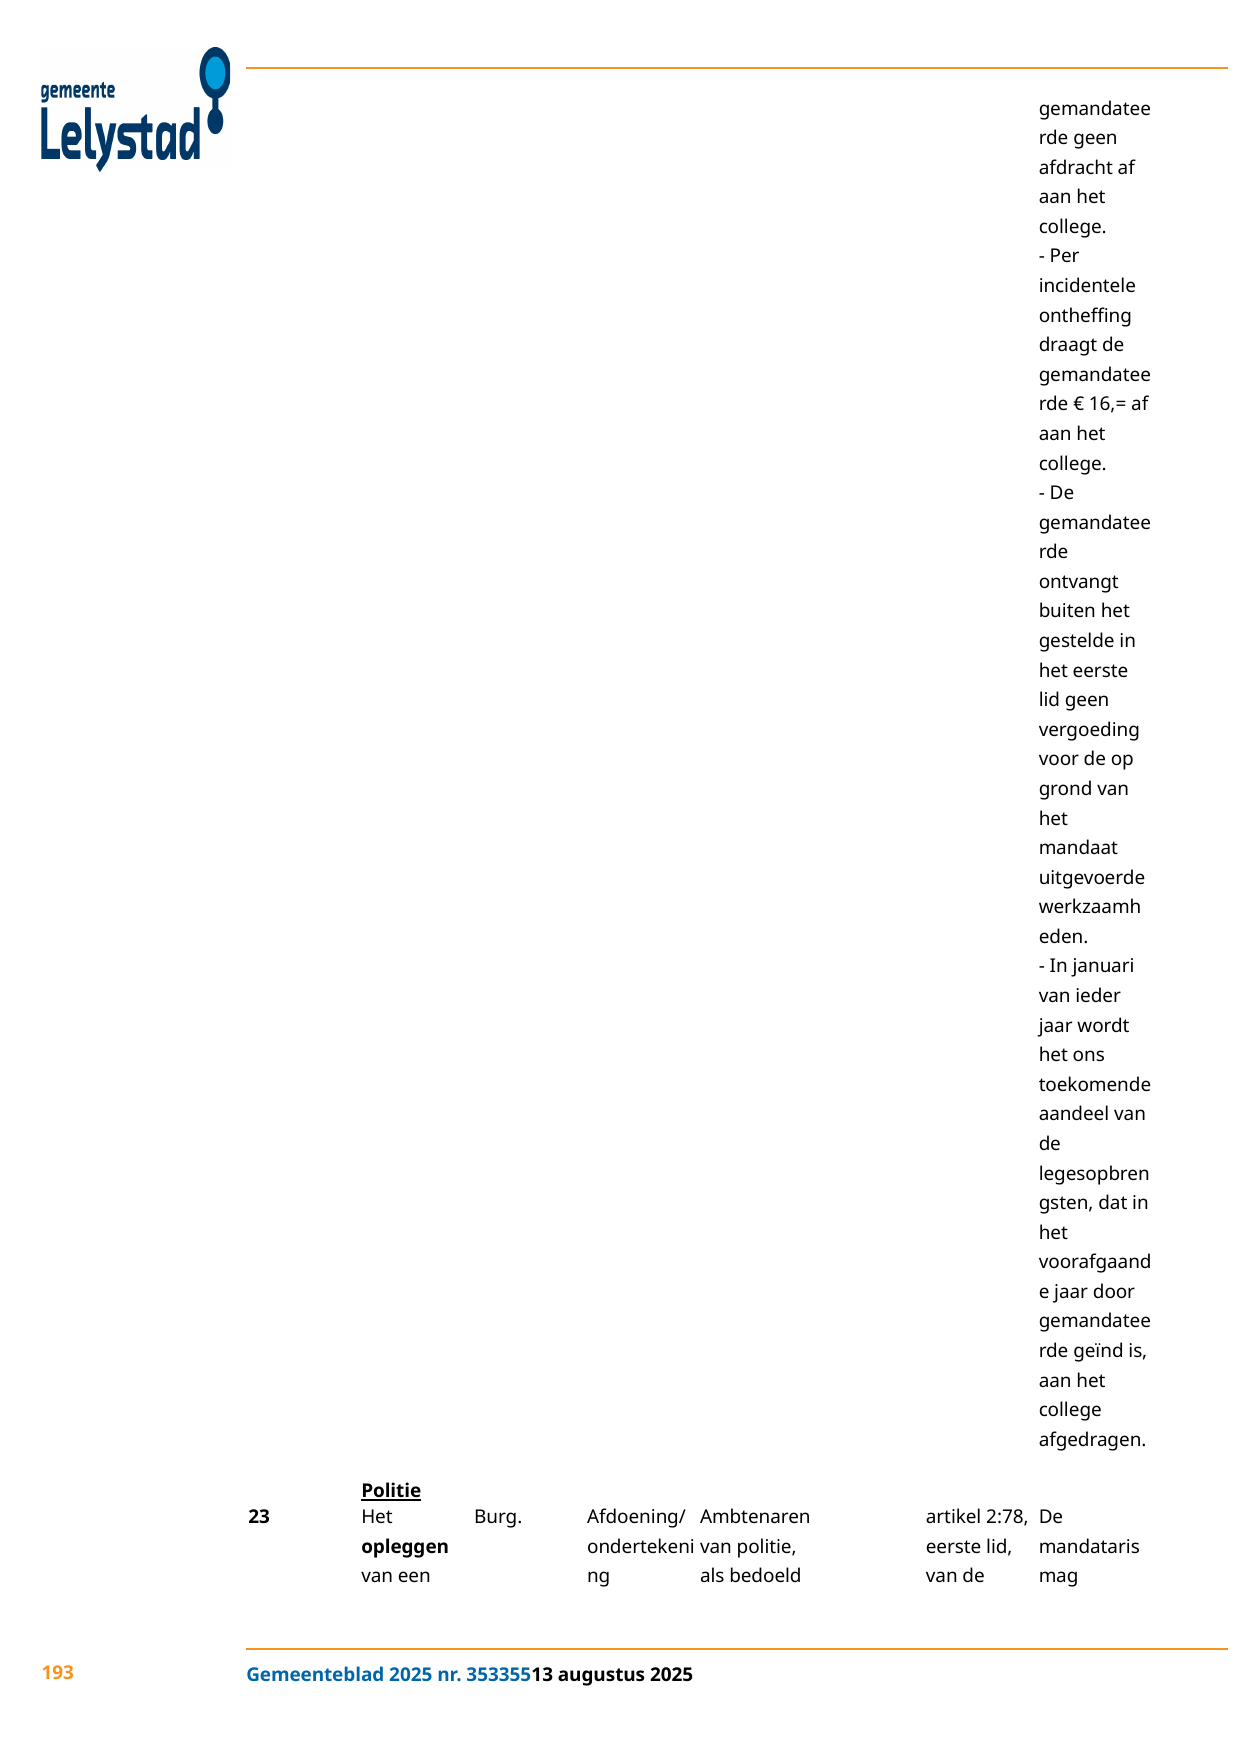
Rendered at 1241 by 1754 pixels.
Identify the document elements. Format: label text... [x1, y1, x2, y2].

table_cell [587, 1478, 700, 1503]
table_cell Het opleggen van een [361, 1503, 474, 1588]
table_cell [248, 95, 361, 1452]
table_cell Ambtenaren van politie, als bedoeld [700, 1503, 813, 1588]
table_cell [926, 1478, 1038, 1503]
picture [41, 47, 231, 172]
table_cell gemandateerde geen afdracht af aan het college. - Per incidentele ontheffing draagt de gemandateerde € 16,= af aan het college. - De gemandateerde ontvangt buiten het gestelde in het eerste lid geen vergoeding voor de op grond van het mandaat uitgevoerde werkzaamheden. - In januari van ieder jaar wordt het ons toekomende aandeel van de legesopbrengsten, dat in het voorafgaande jaar door gemandateerde geïnd is, aan het college afgedragen. [1039, 95, 1152, 1452]
table_cell [361, 1452, 474, 1477]
table_cell [474, 1452, 587, 1477]
table_cell [813, 1503, 926, 1588]
table_cell [474, 95, 587, 1452]
table_cell [1039, 1478, 1152, 1503]
table_cell [248, 1452, 361, 1477]
table_cell artikel 2:78, eerste lid, van de [926, 1503, 1038, 1588]
table_cell [474, 1478, 587, 1503]
table_cell [700, 1452, 813, 1477]
table_cell Burg. [474, 1503, 587, 1588]
table_cell 23 [248, 1503, 361, 1588]
table_cell [700, 1478, 813, 1503]
table_cell [1039, 1452, 1152, 1477]
table_cell [813, 1478, 926, 1503]
table_cell [926, 1452, 1038, 1477]
table_cell [361, 95, 474, 1452]
table_cell [700, 95, 813, 1452]
table_cell [587, 1452, 700, 1477]
table_cell [587, 95, 700, 1452]
table_cell [813, 95, 926, 1452]
table_cell [248, 1478, 361, 1503]
table_cell Politie [361, 1478, 474, 1503]
table_cell Afdoening/ondertekening [587, 1503, 700, 1588]
table_cell De mandataris mag [1039, 1503, 1152, 1588]
table_cell [926, 95, 1038, 1452]
table_cell [813, 1452, 926, 1477]
